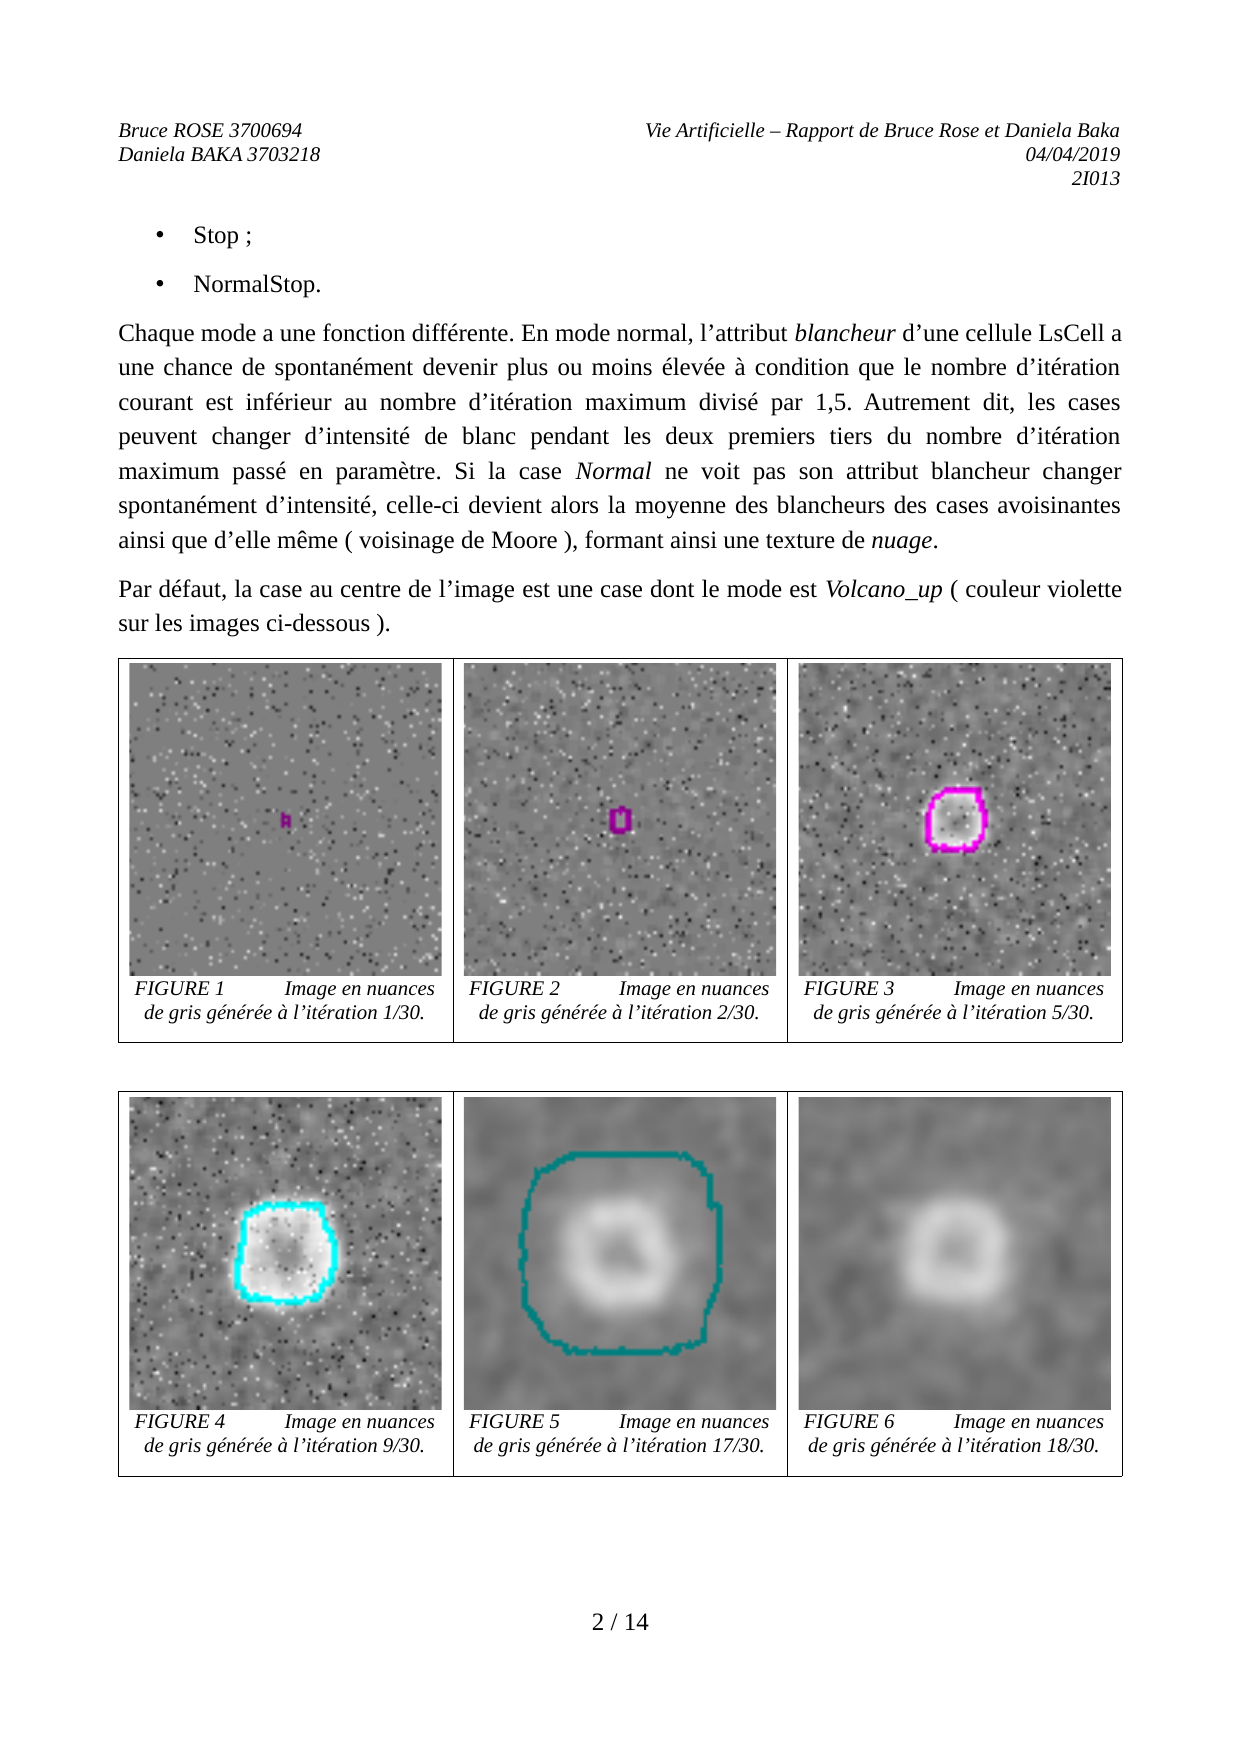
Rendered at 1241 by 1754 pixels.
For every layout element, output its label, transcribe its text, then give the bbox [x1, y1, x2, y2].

table_header Image en nuances de gris générée à l’itération 1/30. [119, 659, 453, 1042]
table_header Image en nuances de gris générée à l’itération 9/30. [119, 1092, 453, 1476]
picture [463, 663, 777, 976]
list NormalStop. [156, 269, 1122, 298]
text Chaque mode a une fonction différente. En mode normal, l’attribut blancheur d’une cellule LsCell a une chance de spontanément devenir plus ou moins élevée à condition que le nombre d’itération courant est inférieur au nombre d’itération maximum divisé par 1,5. Autrement dit, les cases peuvent changer d’intensité de blanc pendant les deux premiers tiers du nombre d’itération maximum passé en paramètre. Si la case Normal ne voit pas son attribut blancheur changer spontanément d’intensité, celle-ci devient alors la moyenne des blancheurs des cases avoisinantes ainsi que d’elle même ( voisinage de Moore ), formant ainsi une texture de nuage. [118, 318, 1122, 553]
picture [129, 1097, 442, 1410]
picture [798, 663, 1111, 976]
list Stop ; [156, 220, 1122, 248]
table_header Image en nuances de gris générée à l’itération 2/30. [454, 659, 787, 1042]
picture [798, 1097, 1111, 1410]
table_header Image en nuances de gris générée à l’itération 18/30. [788, 1092, 1122, 1476]
text Par défaut, la case au centre de l’image est une case dont le mode est Volcano_up ( couleur violette sur les images ci-dessous ). [118, 574, 1122, 637]
table_header Image en nuances de gris générée à l’itération 5/30. [788, 659, 1122, 1042]
picture [129, 663, 442, 976]
picture [463, 1097, 777, 1410]
table_header Image en nuances de gris générée à l’itération 17/30. [454, 1092, 787, 1476]
